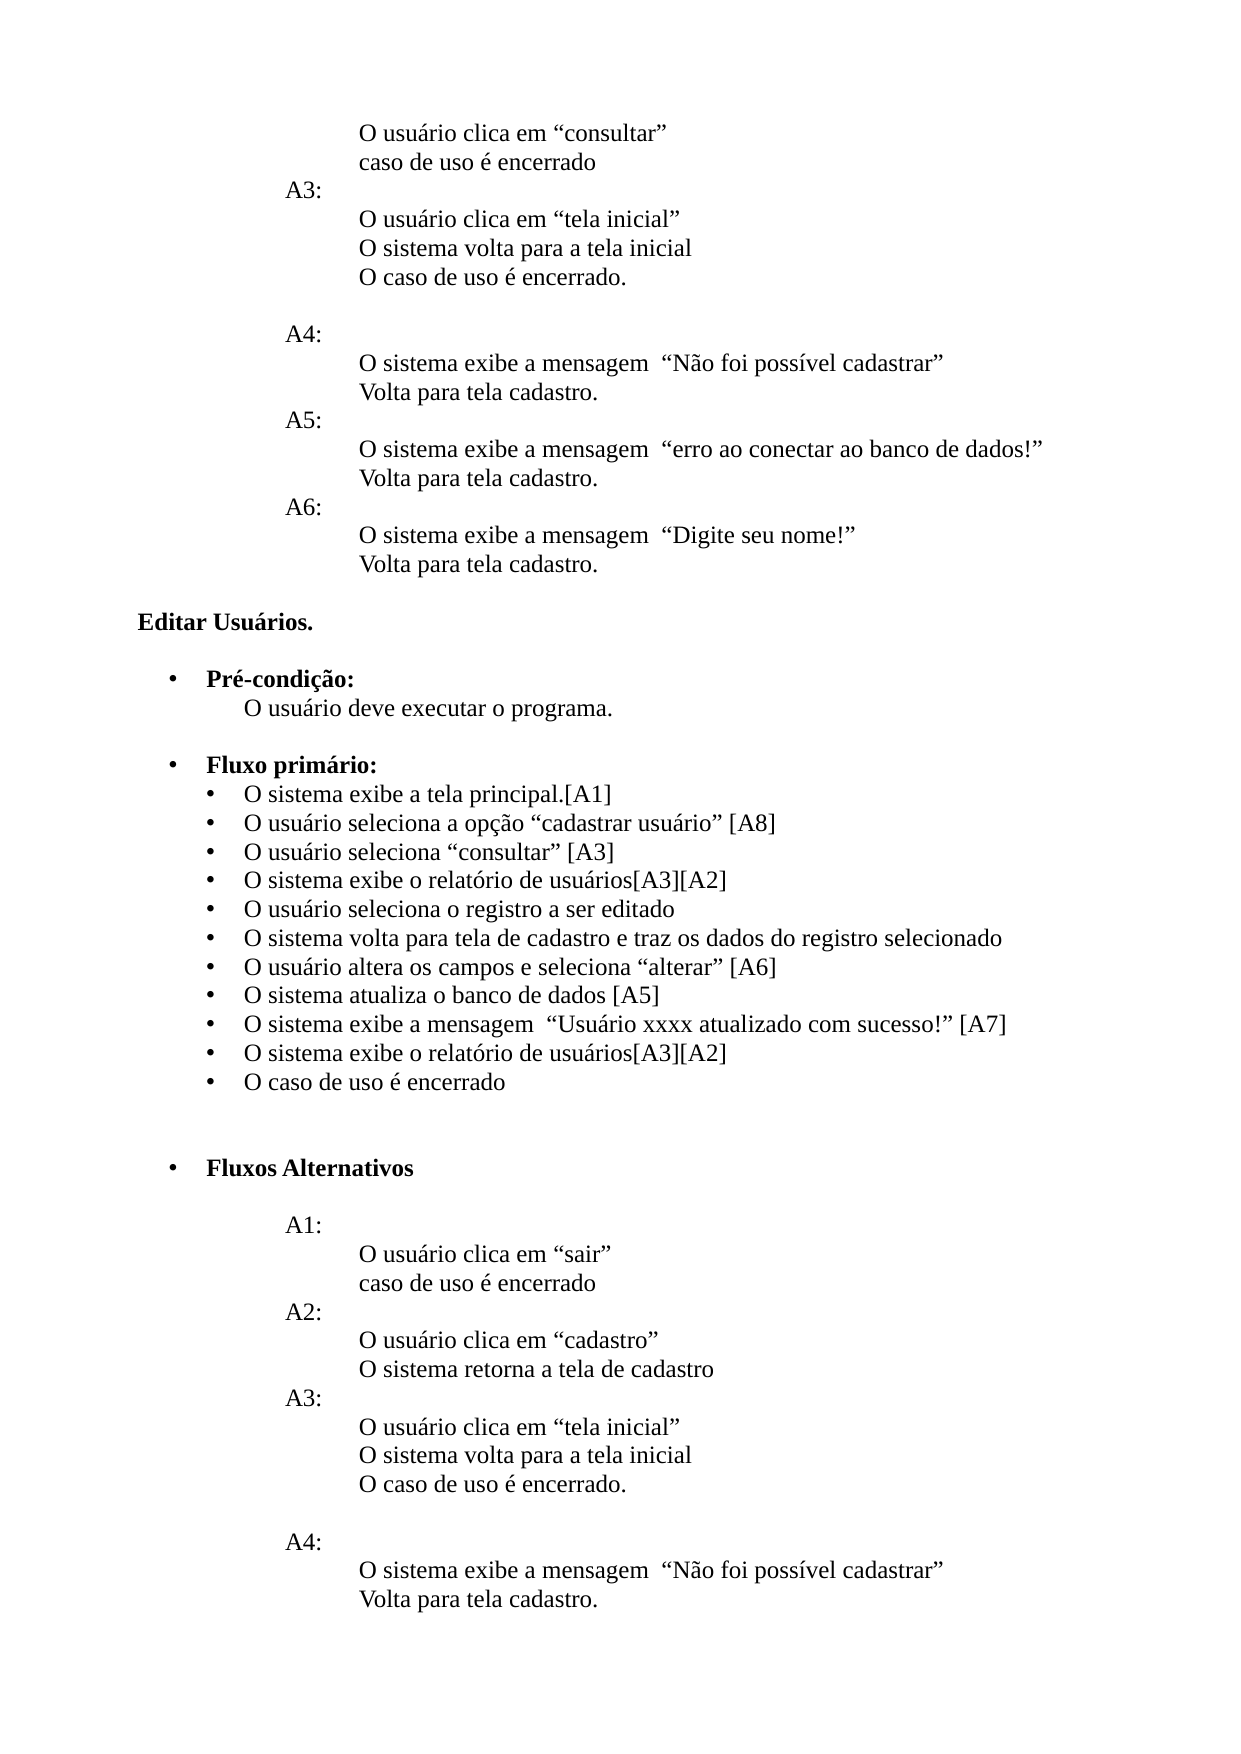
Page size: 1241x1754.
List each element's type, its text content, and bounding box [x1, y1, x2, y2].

text O sistema exibe a mensagem “Não foi possível cadastrar” [249, 1556, 1123, 1584]
text caso de uso é encerrado [249, 1268, 1123, 1297]
list O sistema exibe a tela principal.[A1] [206, 779, 1123, 808]
text Volta para tela cadastro. [249, 1584, 1123, 1613]
text O caso de uso é encerrado. [249, 1469, 1123, 1498]
text Volta para tela cadastro. [249, 463, 1123, 492]
text A6: [249, 492, 1123, 521]
list O caso de uso é encerrado [206, 1067, 1123, 1096]
text O caso de uso é encerrado. [249, 262, 1123, 291]
list O usuário seleciona o registro a ser editado [206, 894, 1123, 923]
text Volta para tela cadastro. [249, 549, 1123, 578]
text O sistema exibe a mensagem “erro ao conectar ao banco de dados!” [249, 434, 1123, 463]
text Editar Usuários. [131, 607, 1123, 636]
text A3: [249, 1383, 1123, 1412]
list Pré-condição: [169, 664, 1123, 693]
text A2: [249, 1297, 1123, 1326]
text A4: [249, 1527, 1123, 1556]
list O sistema volta para tela de cadastro e traz os dados do registro selecionado [206, 923, 1123, 952]
list A1: [249, 1211, 1123, 1239]
list O sistema atualiza o banco de dados [A5] [206, 981, 1123, 1009]
text A4: [249, 319, 1123, 348]
list O usuário seleciona “consultar” [A3] [206, 837, 1123, 866]
text O usuário clica em “consultar” [249, 118, 1123, 147]
list Fluxo primário: [169, 751, 1123, 779]
text O usuário clica em “cadastro” [249, 1326, 1123, 1354]
text Volta para tela cadastro. [249, 377, 1123, 406]
list O sistema exibe a mensagem “Usuário xxxx atualizado com sucesso!” [A7] [206, 1009, 1123, 1038]
list O usuário deve executar o programa. [206, 693, 1123, 722]
list Fluxos Alternativos [169, 1153, 1123, 1182]
text caso de uso é encerrado [249, 147, 1123, 176]
text A3: [249, 176, 1123, 204]
text A5: [249, 406, 1123, 434]
text O usuário clica em “tela inicial” [249, 204, 1123, 233]
list O usuário seleciona a opção “cadastrar usuário” [A8] [206, 808, 1123, 837]
text O usuário clica em “tela inicial” [249, 1412, 1123, 1441]
text O sistema exibe a mensagem “Não foi possível cadastrar” [249, 348, 1123, 377]
text O sistema volta para a tela inicial [249, 1441, 1123, 1469]
list O sistema exibe o relatório de usuários[A3][A2] [206, 866, 1123, 894]
list O usuário altera os campos e seleciona “alterar” [A6] [206, 952, 1123, 981]
text O usuário clica em “sair” [249, 1239, 1123, 1268]
text O sistema retorna a tela de cadastro [249, 1354, 1123, 1383]
list O sistema exibe o relatório de usuários[A3][A2] [206, 1038, 1123, 1067]
text O sistema exibe a mensagem “Digite seu nome!” [249, 521, 1123, 549]
text O sistema volta para a tela inicial [249, 233, 1123, 262]
